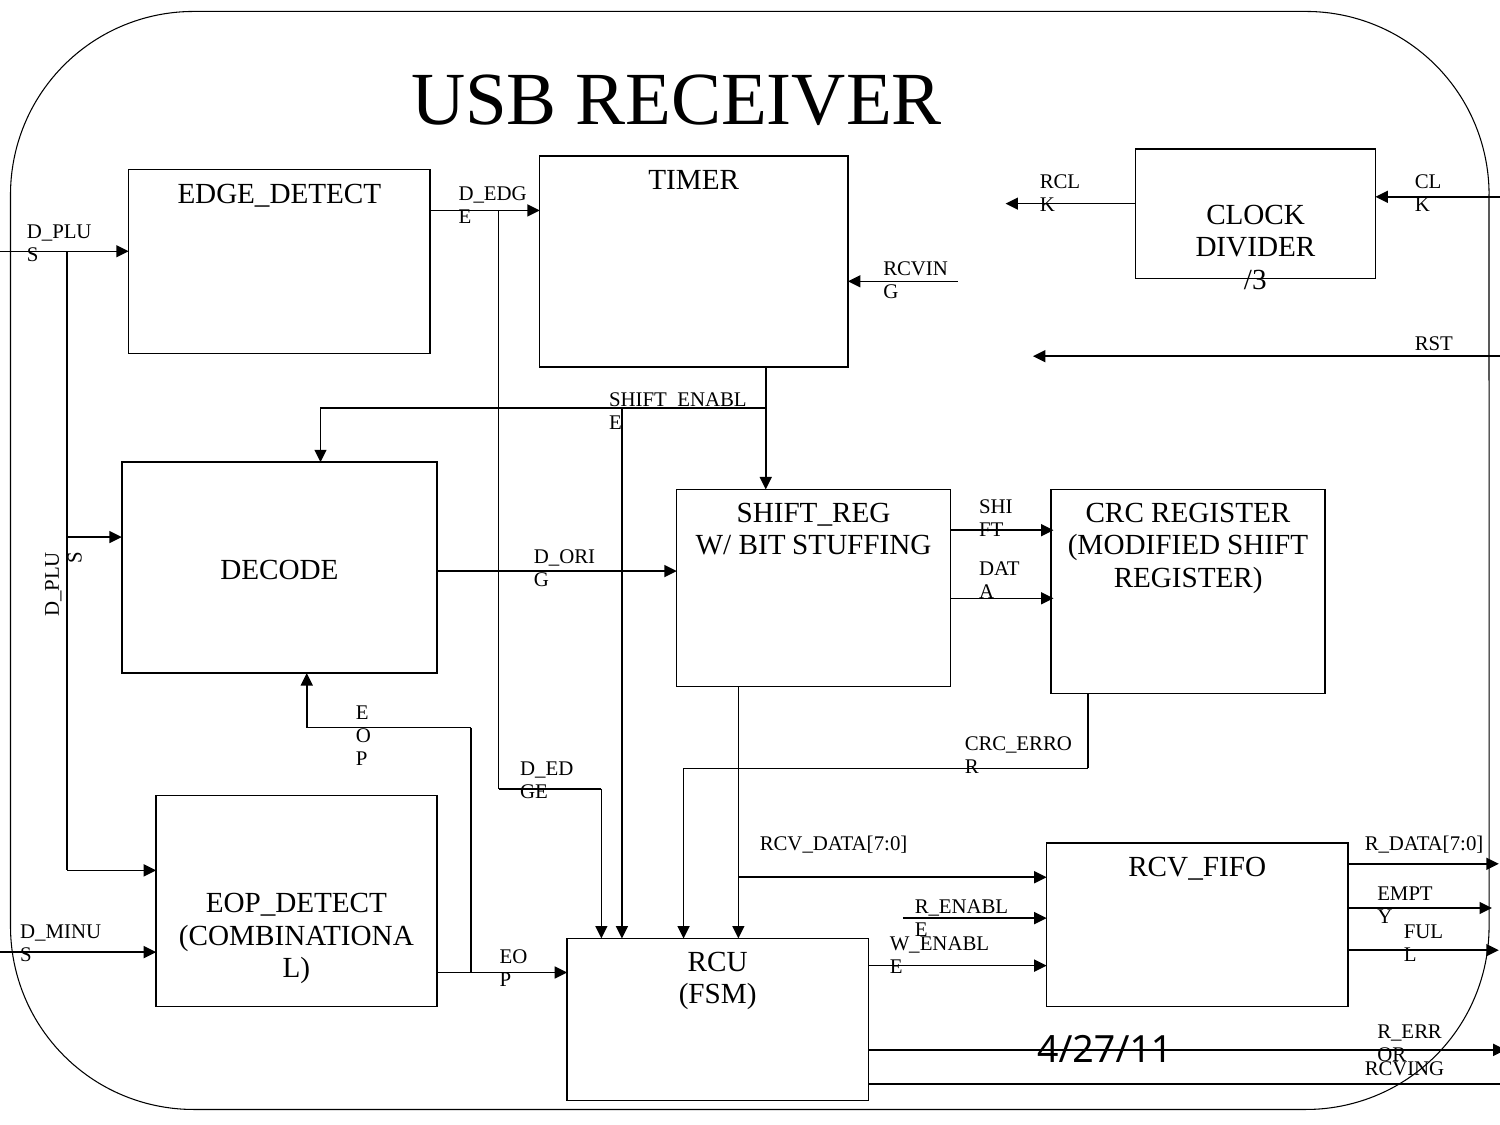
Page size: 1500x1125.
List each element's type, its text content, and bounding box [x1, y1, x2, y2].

text_box RCV_FIFO [1046, 843, 1348, 1007]
text_box R_DATA[7:0] [1349, 825, 1500, 857]
text_box EOP_DETECT (COMBINATIONAL) [156, 795, 437, 1007]
text_box D_EDGE [505, 749, 600, 782]
text_box RCU (FSM) [567, 938, 869, 1101]
text_box EMPTY [1362, 875, 1463, 905]
text_box CRC_ERROR [949, 725, 1100, 762]
text_box EOP [340, 693, 383, 721]
text_box USB RECEIVER [382, 50, 972, 125]
text_box W_ENABLE [874, 924, 1013, 959]
text_box TIMER [539, 155, 848, 367]
text_box RCV_DATA[7:0] [745, 825, 925, 857]
text_box FULL [1389, 912, 1463, 946]
text_box EOP [484, 937, 550, 966]
text_box R_ERROR [1362, 1012, 1472, 1040]
text_box D_PLUS [32, 537, 63, 640]
text_box CLK [1400, 162, 1465, 191]
text_box SHIFT_ENABLE [594, 380, 763, 413]
text_box D_MINUS [5, 912, 125, 946]
text_box SHIFT [964, 487, 1038, 524]
text_box RCVING [1349, 1049, 1465, 1084]
text_box R_ENABLE [900, 887, 1025, 912]
text_box DATA [964, 549, 1038, 592]
text_box RCVING [868, 249, 975, 282]
text_box D_EDGE [443, 174, 550, 204]
text_box RST [1400, 324, 1472, 354]
text_box RCLK [1025, 162, 1102, 197]
text_box SHIFT_REG W/ BIT STUFFING [676, 489, 951, 687]
text_box D_ORIG [519, 537, 613, 572]
text_box CRC REGISTER (MODIFIED SHIFT REGISTER) [1051, 489, 1326, 694]
text_box D_PLUS [12, 212, 113, 245]
text_box EDGE_DETECT [128, 169, 430, 354]
text_box DECODE [121, 462, 437, 674]
text_box CLOCK DIVIDER /3 [1135, 149, 1376, 279]
